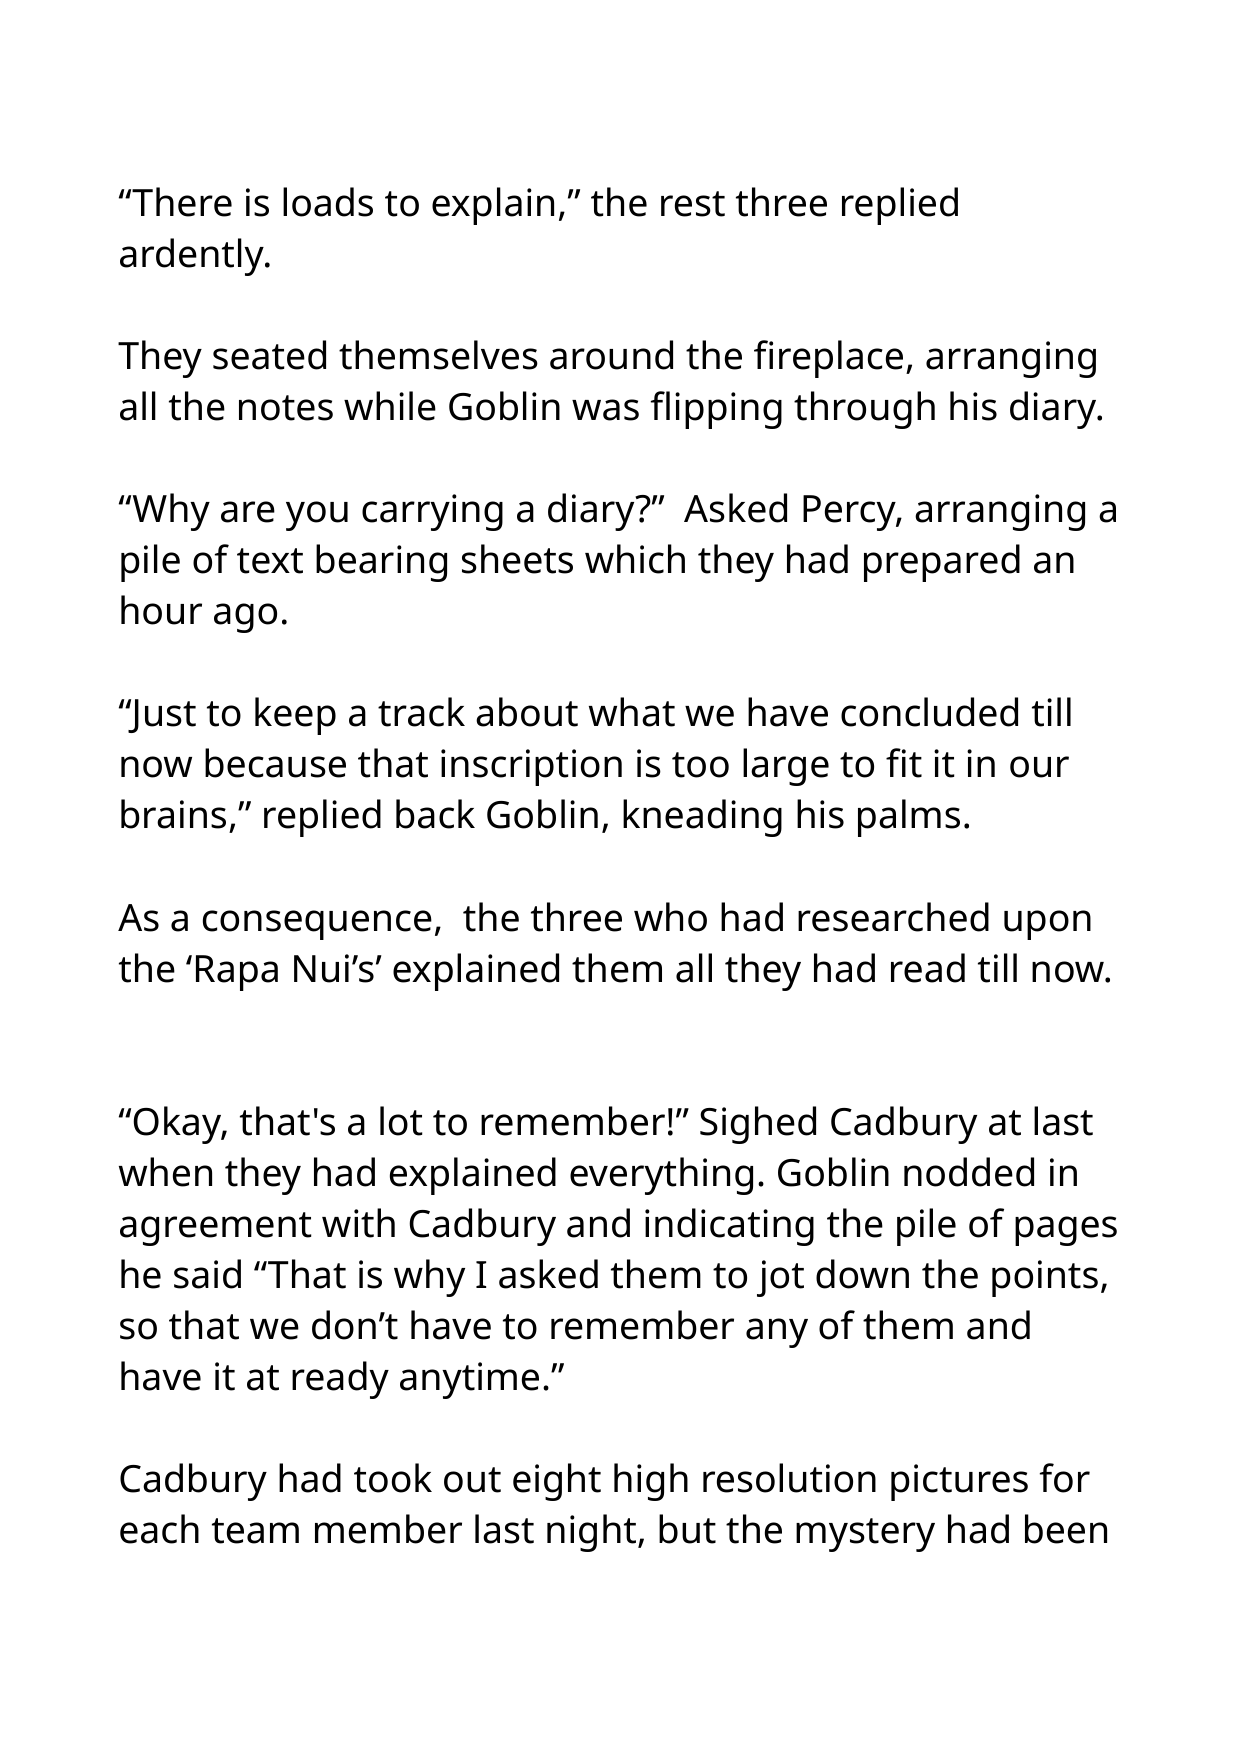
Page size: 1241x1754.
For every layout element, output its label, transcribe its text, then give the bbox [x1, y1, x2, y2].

text They seated themselves around the fireplace, arranging all the notes while Goblin was flipping through his diary. [118, 329, 1122, 432]
text “There is loads to explain,” the rest three replied ardently. [118, 176, 1122, 278]
text “Okay, that's a lot to remember!” Sighed Cadbury at last when they had explained everything. Goblin nodded in agreement with Cadbury and indicating the pile of pages he said “That is why I asked them to jot down the points, so that we don’t have to remember any of them and have it at ready anytime.” [118, 1095, 1122, 1401]
text “Why are you carrying a diary?” Asked Percy, arranging a pile of text bearing sheets which they had prepared an hour ago. [118, 483, 1122, 636]
text Cadbury had took out eight high resolution pictures for each team member last night, but the mystery had been [118, 1452, 1122, 1554]
text “Just to keep a track about what we have concluded till now because that inscription is too large to fit it in our brains,” replied back Goblin, kneading his palms. [118, 687, 1122, 840]
text As a consequence, the three who had researched upon the ‘Rapa Nui’s’ explained them all they had read till now. [118, 891, 1122, 993]
